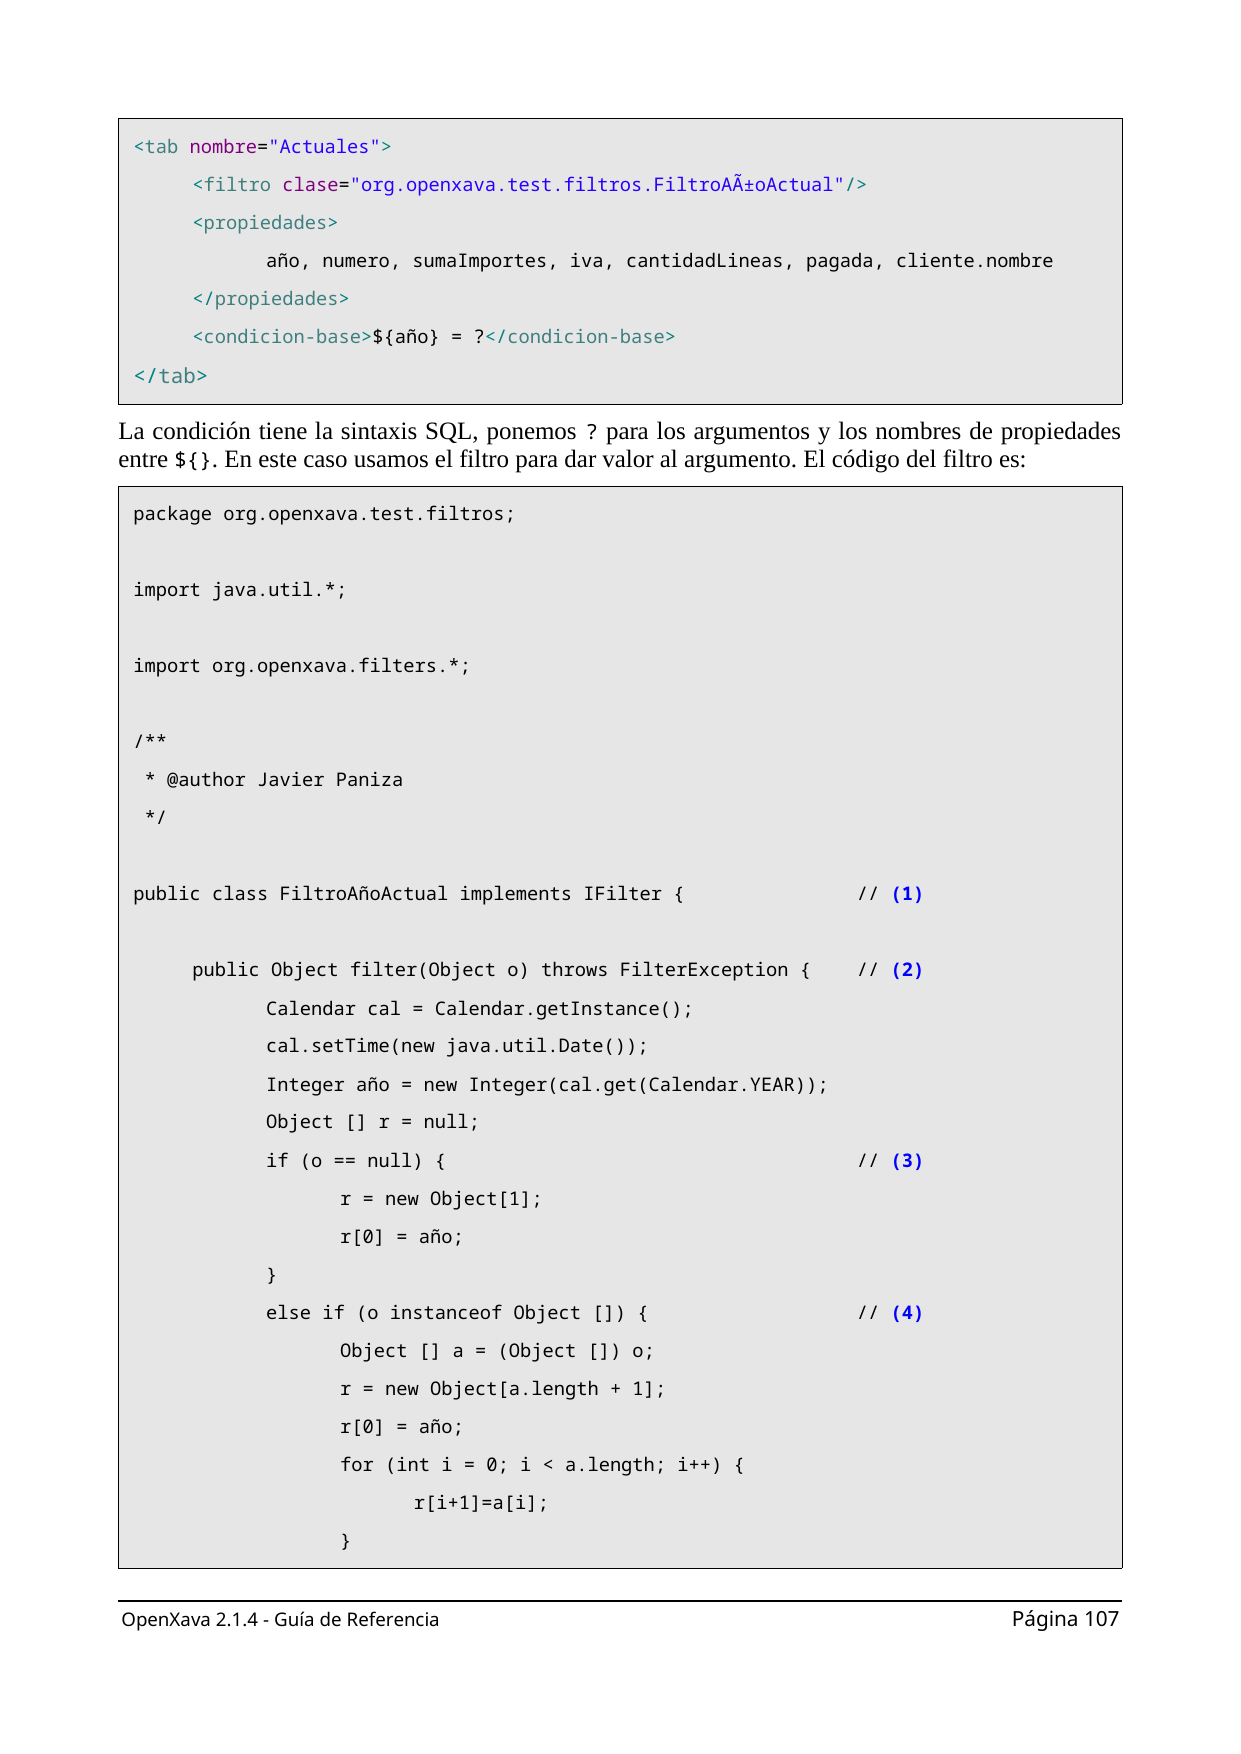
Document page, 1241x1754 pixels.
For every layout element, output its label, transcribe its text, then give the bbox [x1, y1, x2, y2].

text Object [] r = null; [119, 1094, 1122, 1132]
text public class FiltroAñoActual implements IFilter { // (1) [119, 866, 1122, 904]
text for (int i = 0; i < a.length; i++) { [119, 1436, 1122, 1474]
text Object [] a = (Object []) o; [119, 1322, 1122, 1360]
text import java.util.*; [119, 562, 1122, 600]
text } [119, 1246, 1122, 1284]
text public Object filter(Object o) throws FilterException { // (2) [119, 942, 1122, 980]
text La condición tiene la sintaxis SQL, ponemos ? para los argumentos y los nombres de propiedades entre ${}. En este caso usamos el filtro para dar valor al argumento. El código del filtro es: [118, 417, 1122, 473]
text <condicion-base>${año} = ?</condicion-base> [119, 308, 1122, 346]
text if (o == null) { // (3) [119, 1132, 1122, 1170]
text else if (o instanceof Object []) { // (4) [119, 1284, 1122, 1322]
text <filtro clase="org.openxava.test.filtros.FiltroAÃ±oActual"/> [119, 156, 1122, 194]
text } [119, 1512, 1122, 1568]
text r[i+1]=a[i]; [119, 1474, 1122, 1512]
text r[0] = año; [119, 1208, 1122, 1246]
text <tab nombre="Actuales"> [119, 119, 1122, 156]
text <propiedades> [119, 194, 1122, 232]
text cal.setTime(new java.util.Date()); [119, 1018, 1122, 1056]
text */ [119, 790, 1122, 828]
text Calendar cal = Calendar.getInstance(); [119, 980, 1122, 1018]
text </propiedades> [119, 270, 1122, 308]
text import org.openxava.filters.*; [119, 638, 1122, 676]
text /** [119, 714, 1122, 752]
text </tab> [119, 346, 1122, 404]
text r[0] = año; [119, 1398, 1122, 1436]
text r = new Object[1]; [119, 1170, 1122, 1208]
text package org.openxava.test.filtros; [119, 487, 1122, 524]
text año, numero, sumaImportes, iva, cantidadLineas, pagada, cliente.nombre [119, 232, 1122, 270]
text * @author Javier Paniza [119, 752, 1122, 790]
text r = new Object[a.length + 1]; [119, 1360, 1122, 1398]
text Integer año = new Integer(cal.get(Calendar.YEAR)); [119, 1056, 1122, 1094]
